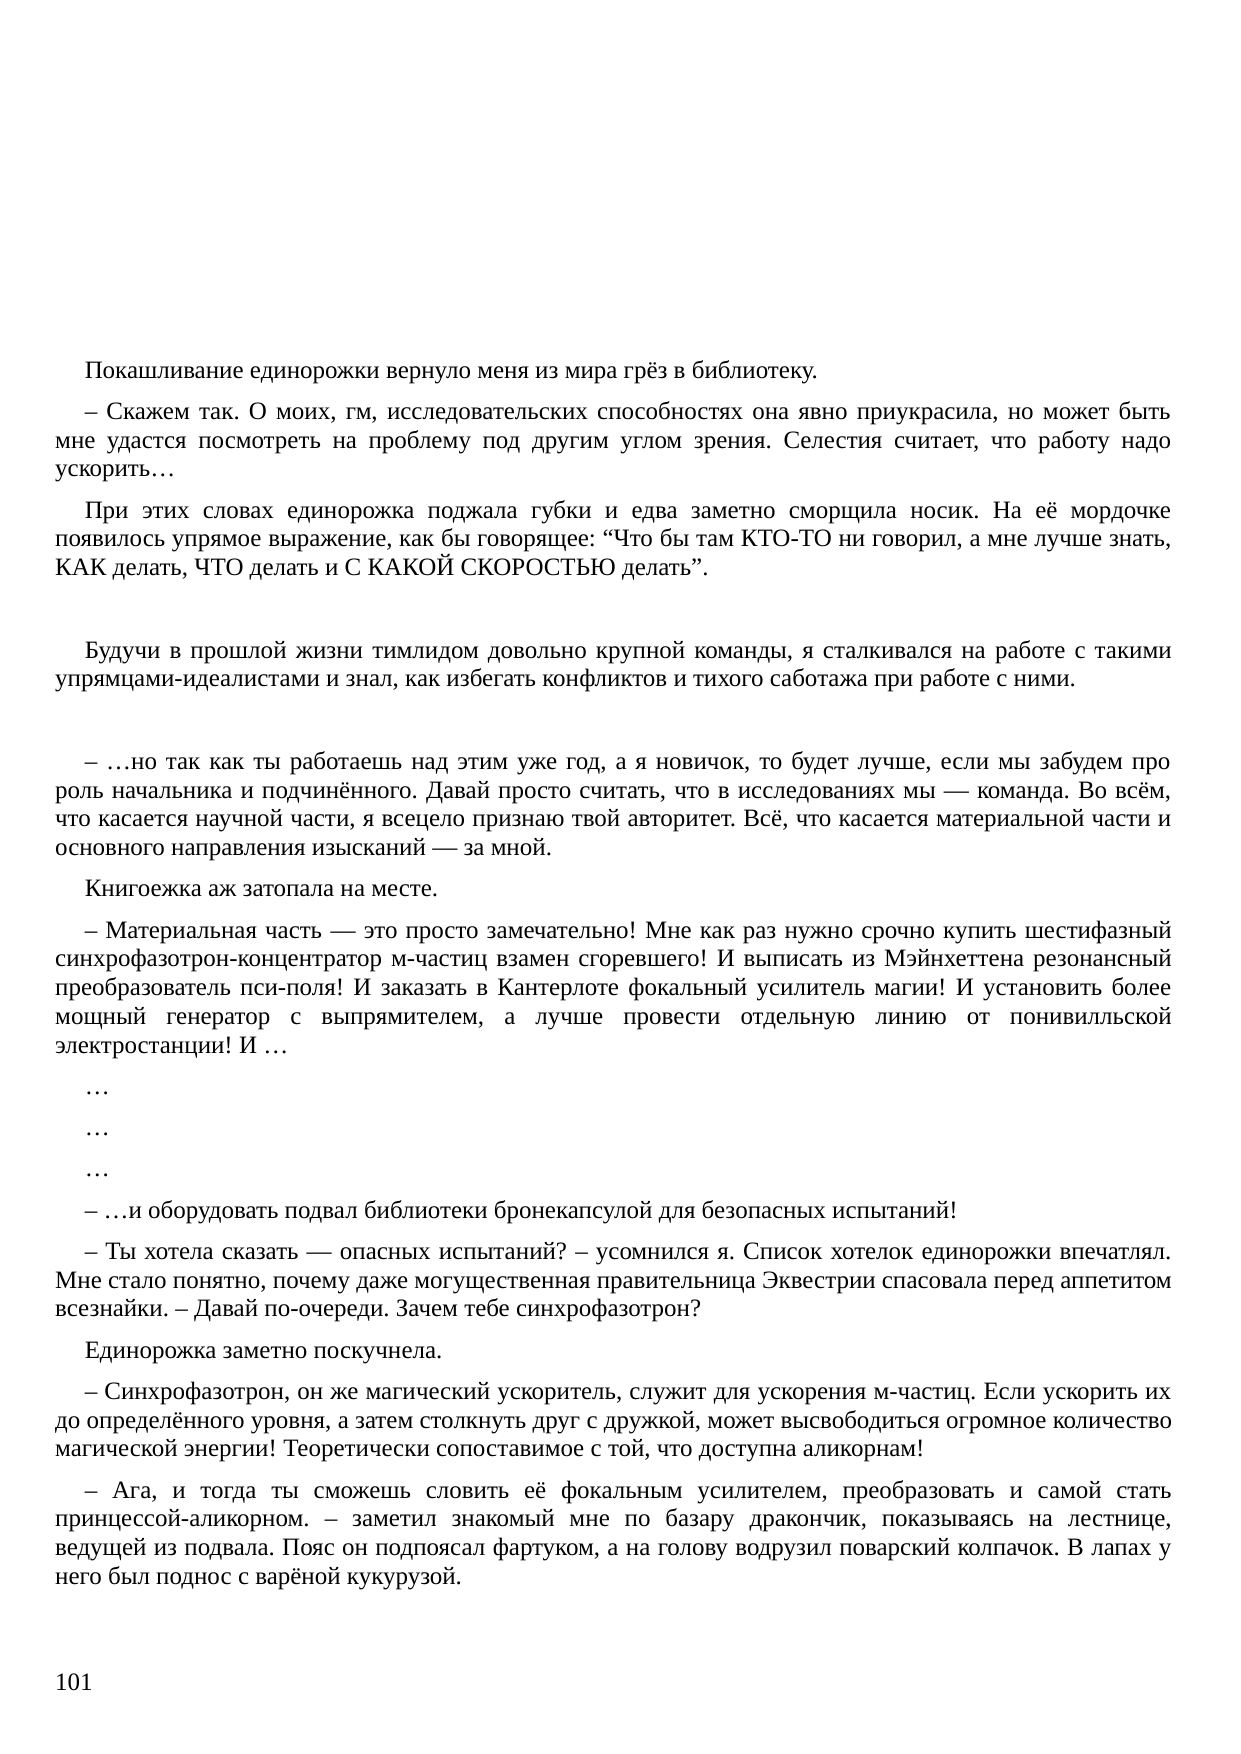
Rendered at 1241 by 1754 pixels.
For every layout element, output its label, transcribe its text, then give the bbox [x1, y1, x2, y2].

text – …но так как ты работаешь над этим уже год, а я новичок, то будет лучше, если мы забудем про роль начальника и подчинённого. Давай просто считать, что в исследованиях мы — команда. Во всём, что касается научной части, я всецело признаю твой авторитет. Всё, что касается материальной части и основного направления изысканий — за мной. [55, 746, 1173, 861]
text … [55, 1071, 1173, 1100]
text Покашливание единорожки вернуло меня из мира грёз в библиотеку. [55, 355, 1173, 383]
text … [55, 1112, 1173, 1141]
text Будучи в прошлой жизни тимлидом довольно крупной команды, я сталкивался на работе с такими упрямцами-идеалистами и знал, как избегать конфликтов и тихого саботажа при работе с ними. [55, 635, 1173, 692]
text – …и оборудовать подвал библиотеки бронекапсулой для безопасных испытаний! [55, 1195, 1173, 1223]
text – Синхрофазотрон, он же магический ускоритель, служит для ускорения м-частиц. Если ускорить их до определённого уровня, а затем столкнуть друг с дружкой, может высвободиться огромное количество магической энергии! Теоретически сопоставимое с той, что доступна аликорнам! [55, 1376, 1173, 1462]
text – Материальная часть — это просто замечательно! Мне как раз нужно срочно купить шестифазный синхрофазотрон-концентратор м-частиц взамен сгоревшего! И выписать из Мэйнхеттена резонансный преобразователь пси-поля! И заказать в Кантерлоте фокальный усилитель магии! И установить более мощный генератор с выпрямителем, а лучше провести отдельную линию от понивилльской электростанции! И … [55, 915, 1173, 1058]
text При этих словах единорожка поджала губки и едва заметно сморщила носик. На её мордочке появилось упрямое выражение, как бы говорящее: “Что бы там КТО-ТО ни говорил, а мне лучше знать, КАК делать, ЧТО делать и С КАКОЙ СКОРОСТЬЮ делать”. [55, 495, 1173, 581]
text – Ага, и тогда ты сможешь словить её фокальным усилителем, преобразовать и самой стать принцессой-аликорном. – заметил знакомый мне по базару дракончик, показываясь на лестнице, ведущей из подвала. Пояс он подпоясал фартуком, а на голову водрузил поварский колпачок. В лапах у него был поднос с варёной кукурузой. [55, 1475, 1173, 1590]
text Книгоежка аж затопала на месте. [55, 873, 1173, 902]
text Единорожка заметно поскучнела. [55, 1335, 1173, 1363]
text … [55, 1153, 1173, 1182]
text – Скажем так. О моих, гм, исследовательских способностях она явно приукрасила, но может быть мне удастся посмотреть на проблему под другим углом зрения. Селестия считает, что работу надо ускорить… [55, 396, 1173, 482]
text – Ты хотела сказать — опасных испытаний? – усомнился я. Список хотелок единорожки впечатлял. Мне стало понятно, почему даже могущественная правительница Эквестрии спасовала перед аппетитом всезнайки. – Давай по-очереди. Зачем тебе синхрофазотрон? [55, 1236, 1173, 1322]
